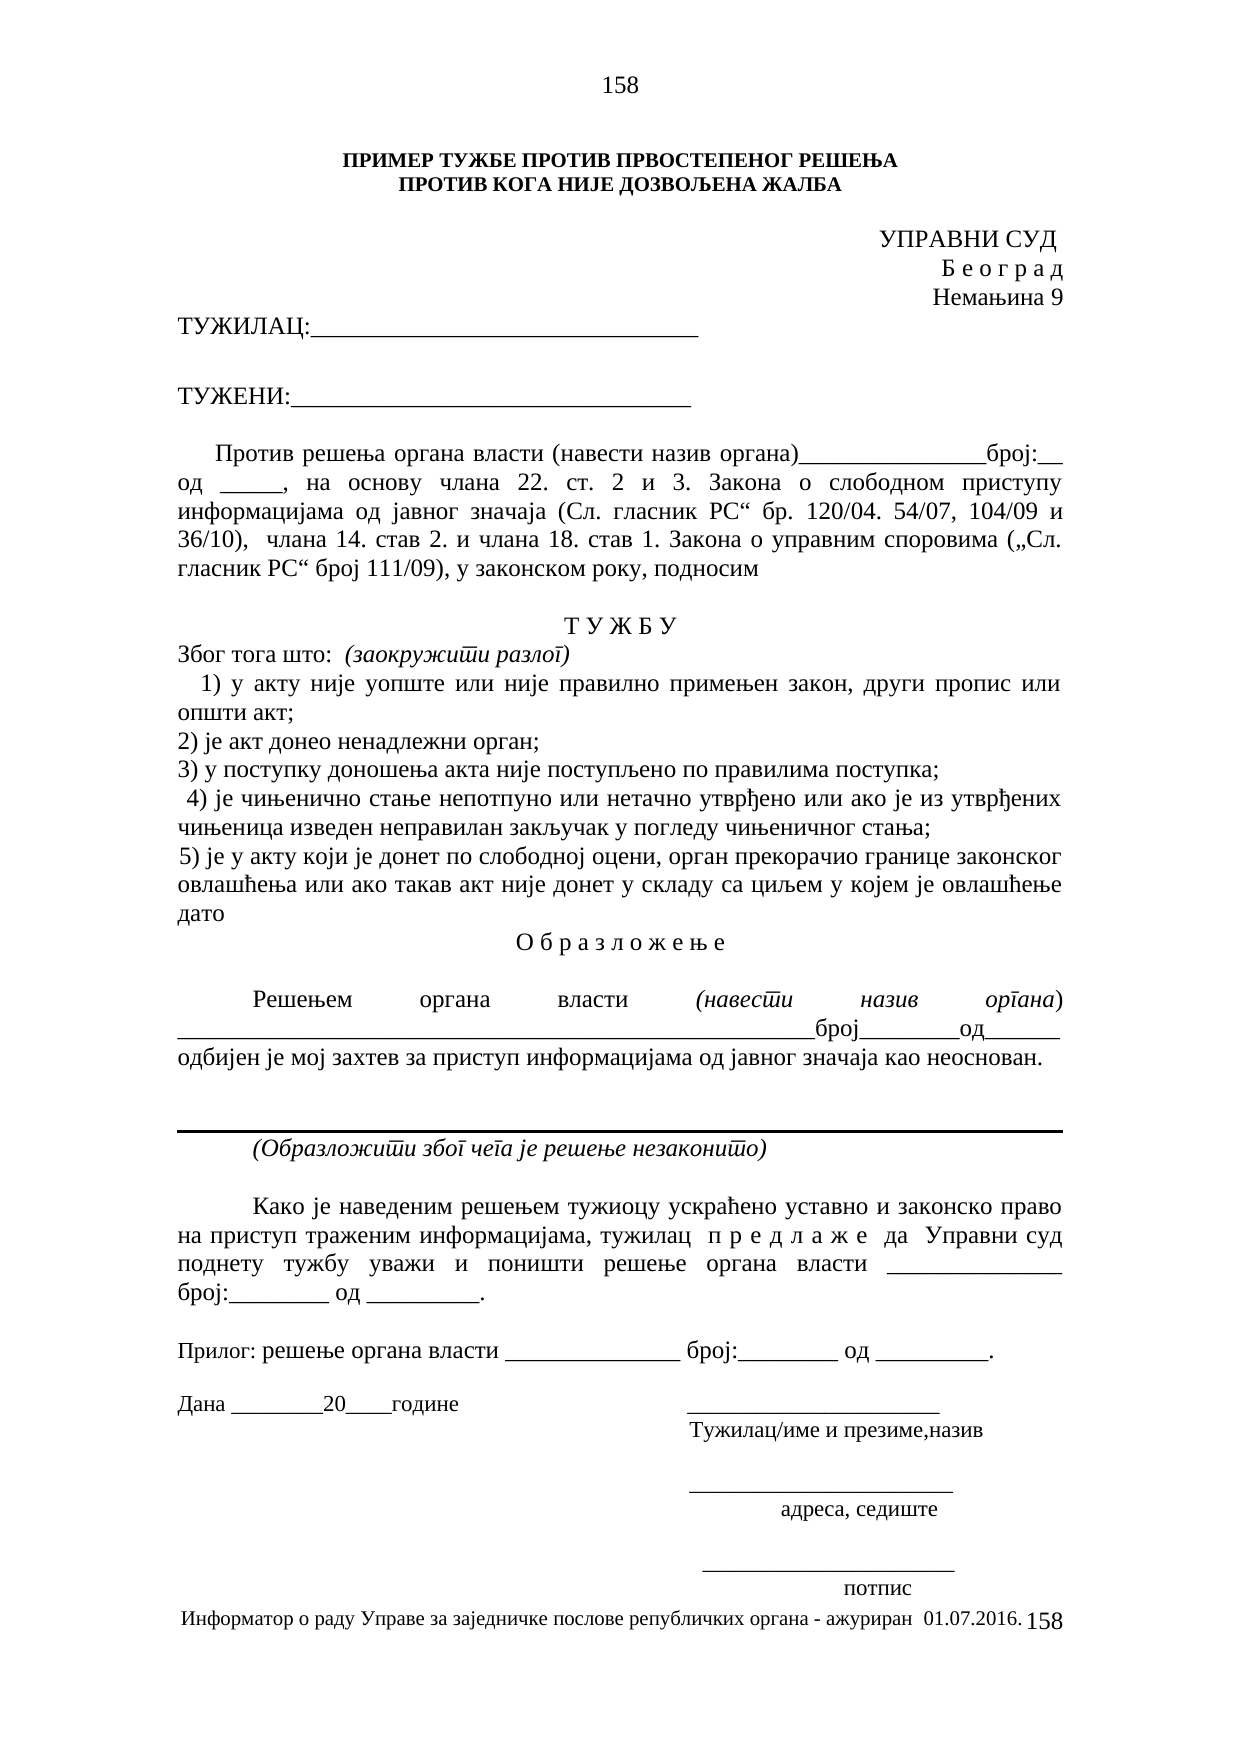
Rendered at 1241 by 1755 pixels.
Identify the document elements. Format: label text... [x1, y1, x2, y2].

text ПРИМЕР ТУЖБЕ ПРОТИВ ПРВОСТЕПЕНОГ РЕШЕЊА [177, 148, 1063, 172]
text адреса, седиште [215, 1495, 1063, 1522]
text ПРОТИВ КОГА НИЈЕ ДОЗВОЉЕНА ЖАЛБА [177, 172, 1063, 196]
text Немањина 9 [215, 282, 1063, 311]
text Због тога што: (заокружити разлог) [140, 639, 1063, 668]
text 5) је у акту који је донет по слободној оцени, орган прекорачио границе законског овлашћења или ако такав акт није донет у складу са циљем у којем је овлашћење дато [140, 841, 1063, 927]
text (Образложити због чега је решење незаконито) [177, 1133, 1063, 1162]
text Т У Ж Б У [177, 611, 1063, 639]
text УПРАВНИ СУД [177, 224, 1063, 253]
text потпис [215, 1574, 1063, 1601]
text О б р а з л о ж е њ е [177, 927, 1063, 956]
text Решењем органа власти (навести назив органа) ___________________________________________________број________од______ одбијен је мој захтев за приступ информацијама од јавног значаја као неоснован. [177, 984, 1063, 1071]
text Против решења органа власти (навести назив органа)_______________број:__ од _____, на основу члана 22. ст. 2 и 3. Закона о слободном приступу информацијама од јавног значаја (Сл. гласник РС“ бр. 120/04. 54/07, 104/09 и 36/10), члана 14. став 2. и члана 18. став 1. Закона о управним споровима („Сл. гласник РС“ број 111/09), у законском року, подносим [177, 438, 1063, 582]
text Прилог: решење органа власти ______________ број:________ од _________. [177, 1335, 1063, 1363]
text _______________________ [215, 1469, 1063, 1495]
text Дана ________20____године ______________________ [177, 1390, 1063, 1416]
text Како је наведеним решењем тужиоцу ускраћено уставно и законско право на приступ траженим информацијама, тужилац п р е д л а ж е да Управни суд поднету тужбу уважи и поништи решење органа власти ______________ број:________ од _________. [177, 1191, 1063, 1306]
text 4) је чињенично стање непотпуно или нетачно утврђено или ако је из утврђених чињеница изведен неправилан закључак у погледу чињеничног стања; [140, 783, 1063, 841]
text ТУЖЕНИ:________________________________ [177, 381, 1063, 409]
text 3) у поступку доношења акта није поступљено по правилима поступка; [140, 754, 1063, 783]
text 2) је акт донео ненадлежни орган; [140, 726, 1063, 754]
text ТУЖИЛАЦ:_______________________________ [177, 311, 1063, 339]
text Тужилац/име и презиме,назив [215, 1416, 1063, 1443]
text Б е о г р а д [177, 253, 1063, 282]
text 1) у акту није уопште или није правилно примењен закон, други пропис или општи акт; [140, 668, 1063, 726]
text ______________________ [702, 1522, 1063, 1574]
